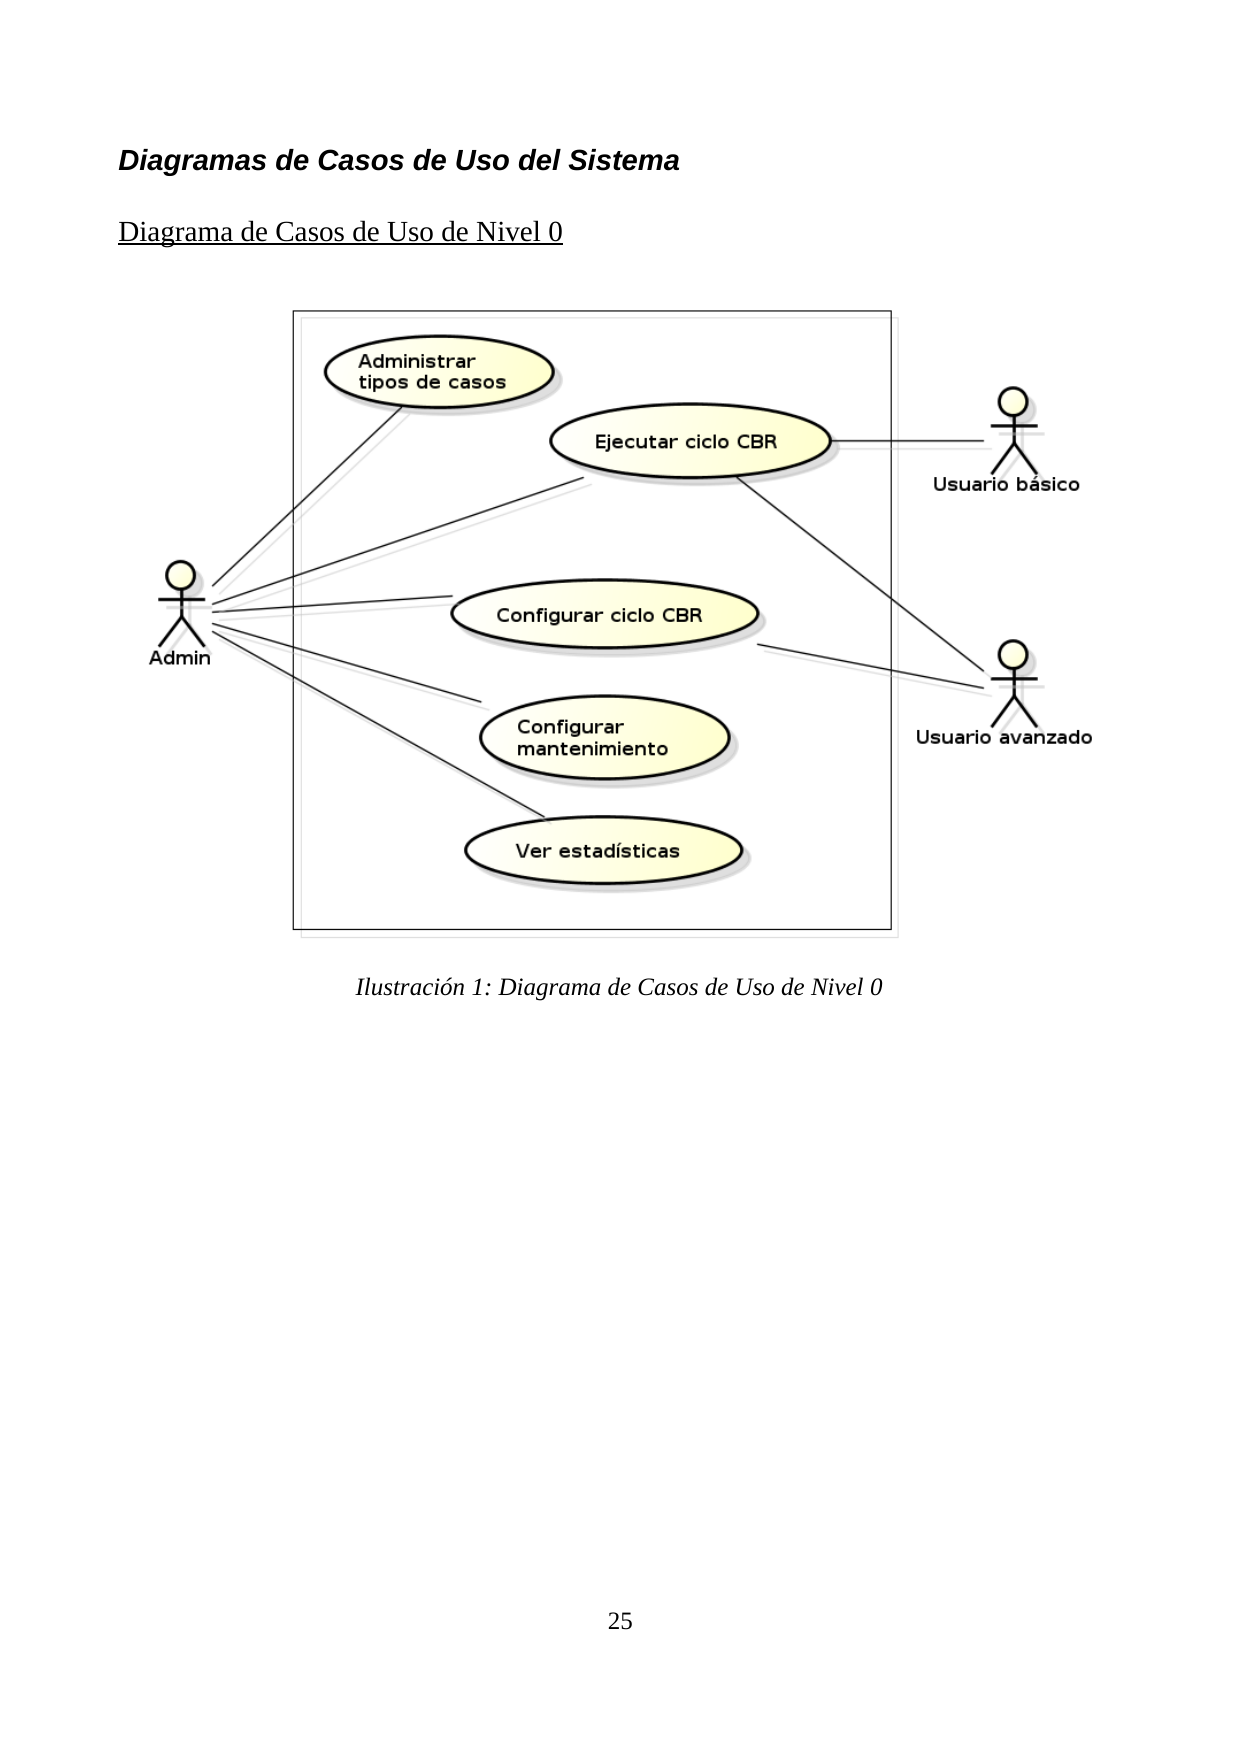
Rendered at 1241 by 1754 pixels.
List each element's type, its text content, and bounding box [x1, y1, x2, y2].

text Ilustración 1: Diagrama de Casos de Uso de Nivel 0 [118, 960, 1122, 1000]
picture [118, 284, 1123, 960]
subtitle Diagrama de Casos de Uso de Nivel 0 [118, 214, 1122, 248]
subtitle Diagramas de Casos de Uso del Sistema [118, 143, 1122, 177]
